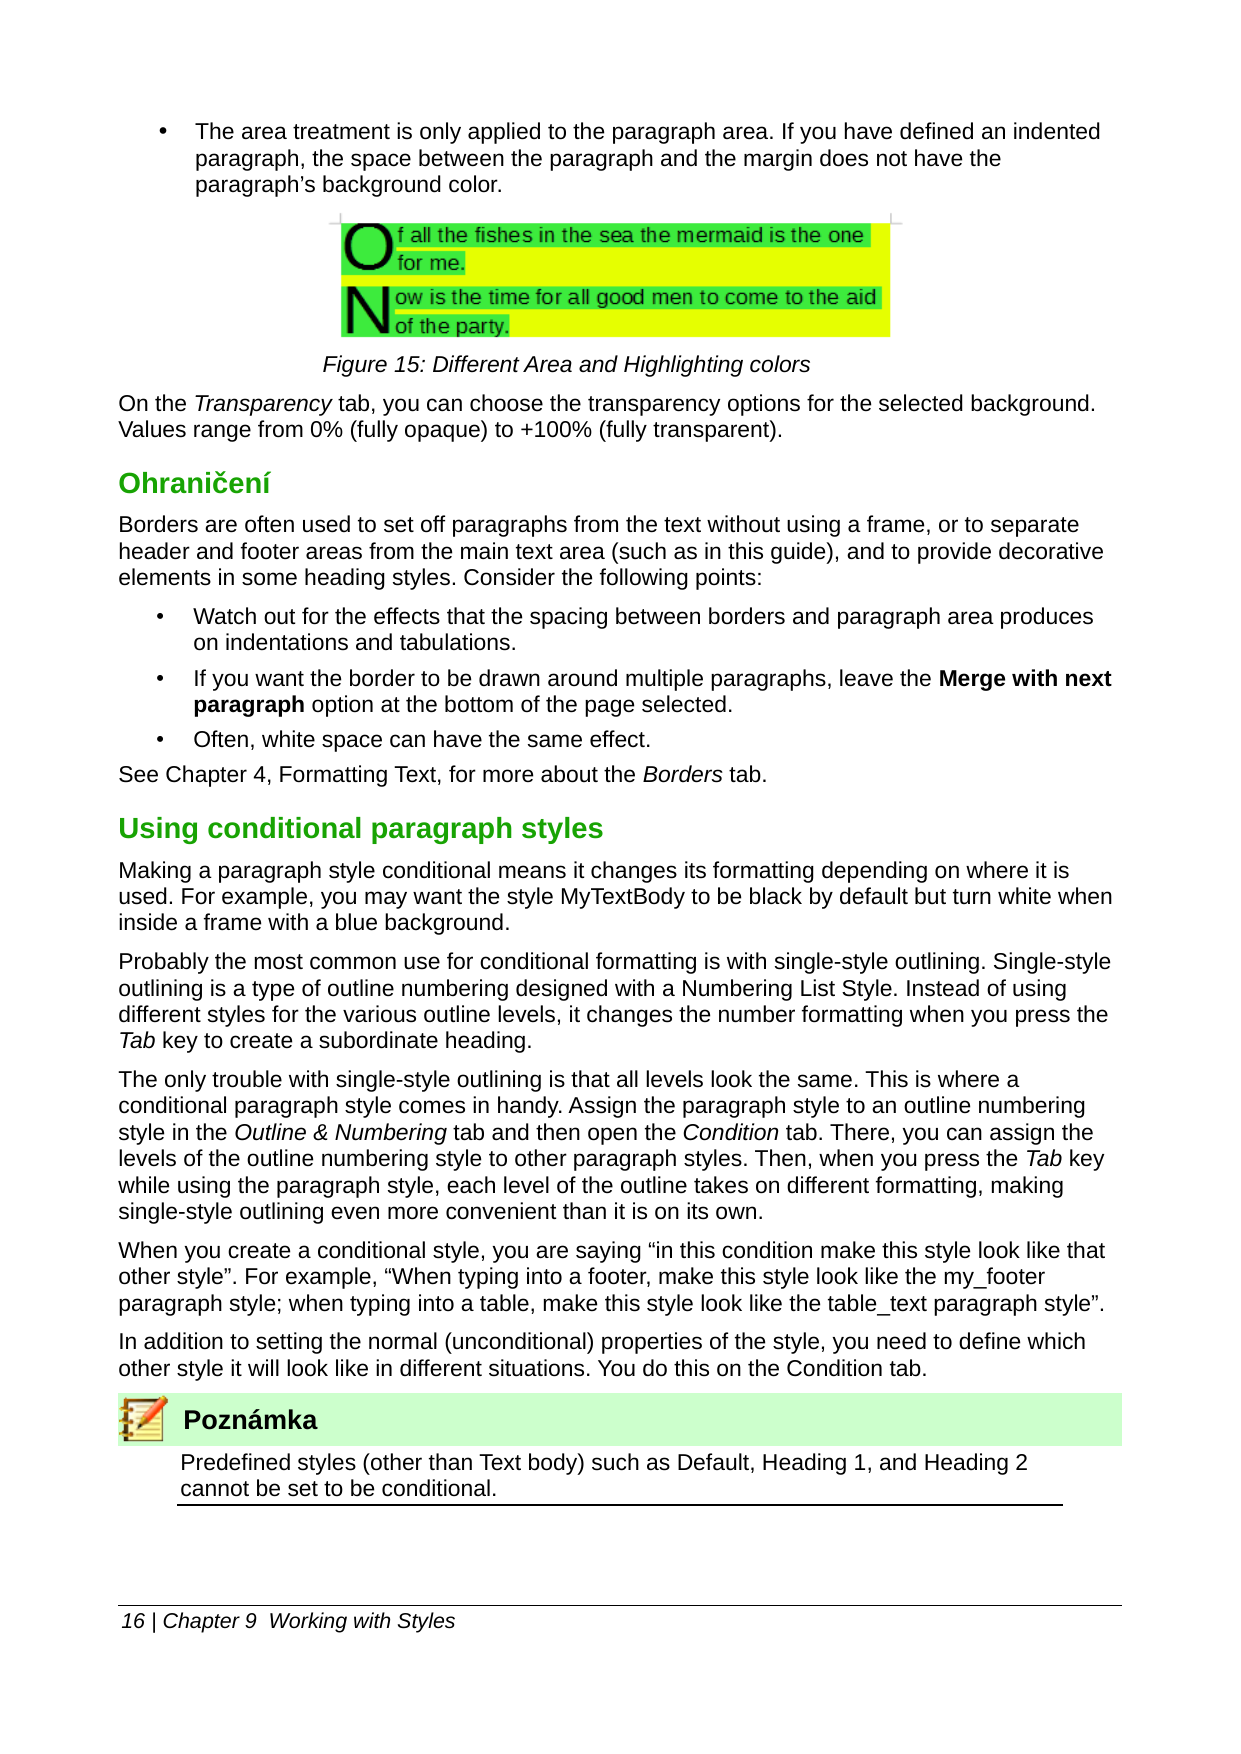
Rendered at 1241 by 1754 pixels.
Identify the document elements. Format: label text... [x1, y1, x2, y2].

picture [119, 1394, 170, 1445]
picture [322, 209, 918, 352]
list See Chapter 4, Formatting Text, for more about the Borders tab. [118, 761, 1122, 788]
text Figure 15: Different Area and Highlighting colors [322, 352, 918, 378]
text Making a paragraph style conditional means it changes its formatting depending on where it is used. For example, you may want the style MyTextBody to be black by default but turn white when inside a frame with a blue background. [118, 857, 1122, 936]
subtitle Poznámka [118, 1393, 1122, 1446]
list The area treatment is only applied to the paragraph area. If you have defined an indented paragraph, the space between the paragraph and the margin does not have the paragraph’s background color. [156, 118, 1122, 198]
list Watch out for the effects that the spacing between borders and paragraph area produces on indentations and tabulations. [156, 603, 1122, 656]
text The only trouble with single-style outlining is that all levels look the same. This is where a conditional paragraph style comes in handy. Assign the paragraph style to an outline numbering style in the Outline & Numbering tab and then open the Condition tab. There, you can assign the levels of the outline numbering style to other paragraph styles. Then, when you press the Tab key while using the paragraph style, each level of the outline takes on different formatting, making single-style outlining even more convenient than it is on its own. [118, 1066, 1122, 1224]
subtitle Ohraničení [118, 466, 1122, 500]
text Predefined styles (other than Text body) such as Default, Heading 1, and Heading 2 cannot be set to be conditional. [177, 1446, 1063, 1504]
text On the Transparency tab, you can choose the transparency options for the selected background. Values range from 0% (fully opaque) to +100% (fully transparent). [118, 390, 1122, 442]
text When you create a conditional style, you are saying “in this condition make this style look like that other style”. For example, “When typing into a footer, make this style look like the my_footer paragraph style; when typing into a table, make this style look like the table_text paragraph style”. [118, 1237, 1122, 1316]
text In addition to setting the normal (unconditional) properties of the style, you need to define which other style it will look like in different situations. You do this on the Condition tab. [118, 1328, 1122, 1381]
list Often, white space can have the same effect. [156, 726, 1122, 752]
subtitle Using conditional paragraph styles [118, 811, 1122, 845]
list If you want the border to be drawn around multiple paragraphs, leave the Merge with next paragraph option at the bottom of the page selected. [156, 664, 1122, 717]
list Borders are often used to set off paragraphs from the text without using a frame, or to separate header and footer areas from the main text area (such as in this guide), and to provide decorative elements in some heading styles. Consider the following points: [118, 511, 1122, 591]
text Probably the most common use for conditional formatting is with single-style outlining. Single-style outlining is a type of outline numbering designed with a Numbering List Style. Instead of using different styles for the various outline levels, it changes the number formatting when you press the Tab key to create a subordinate heading. [118, 948, 1122, 1054]
